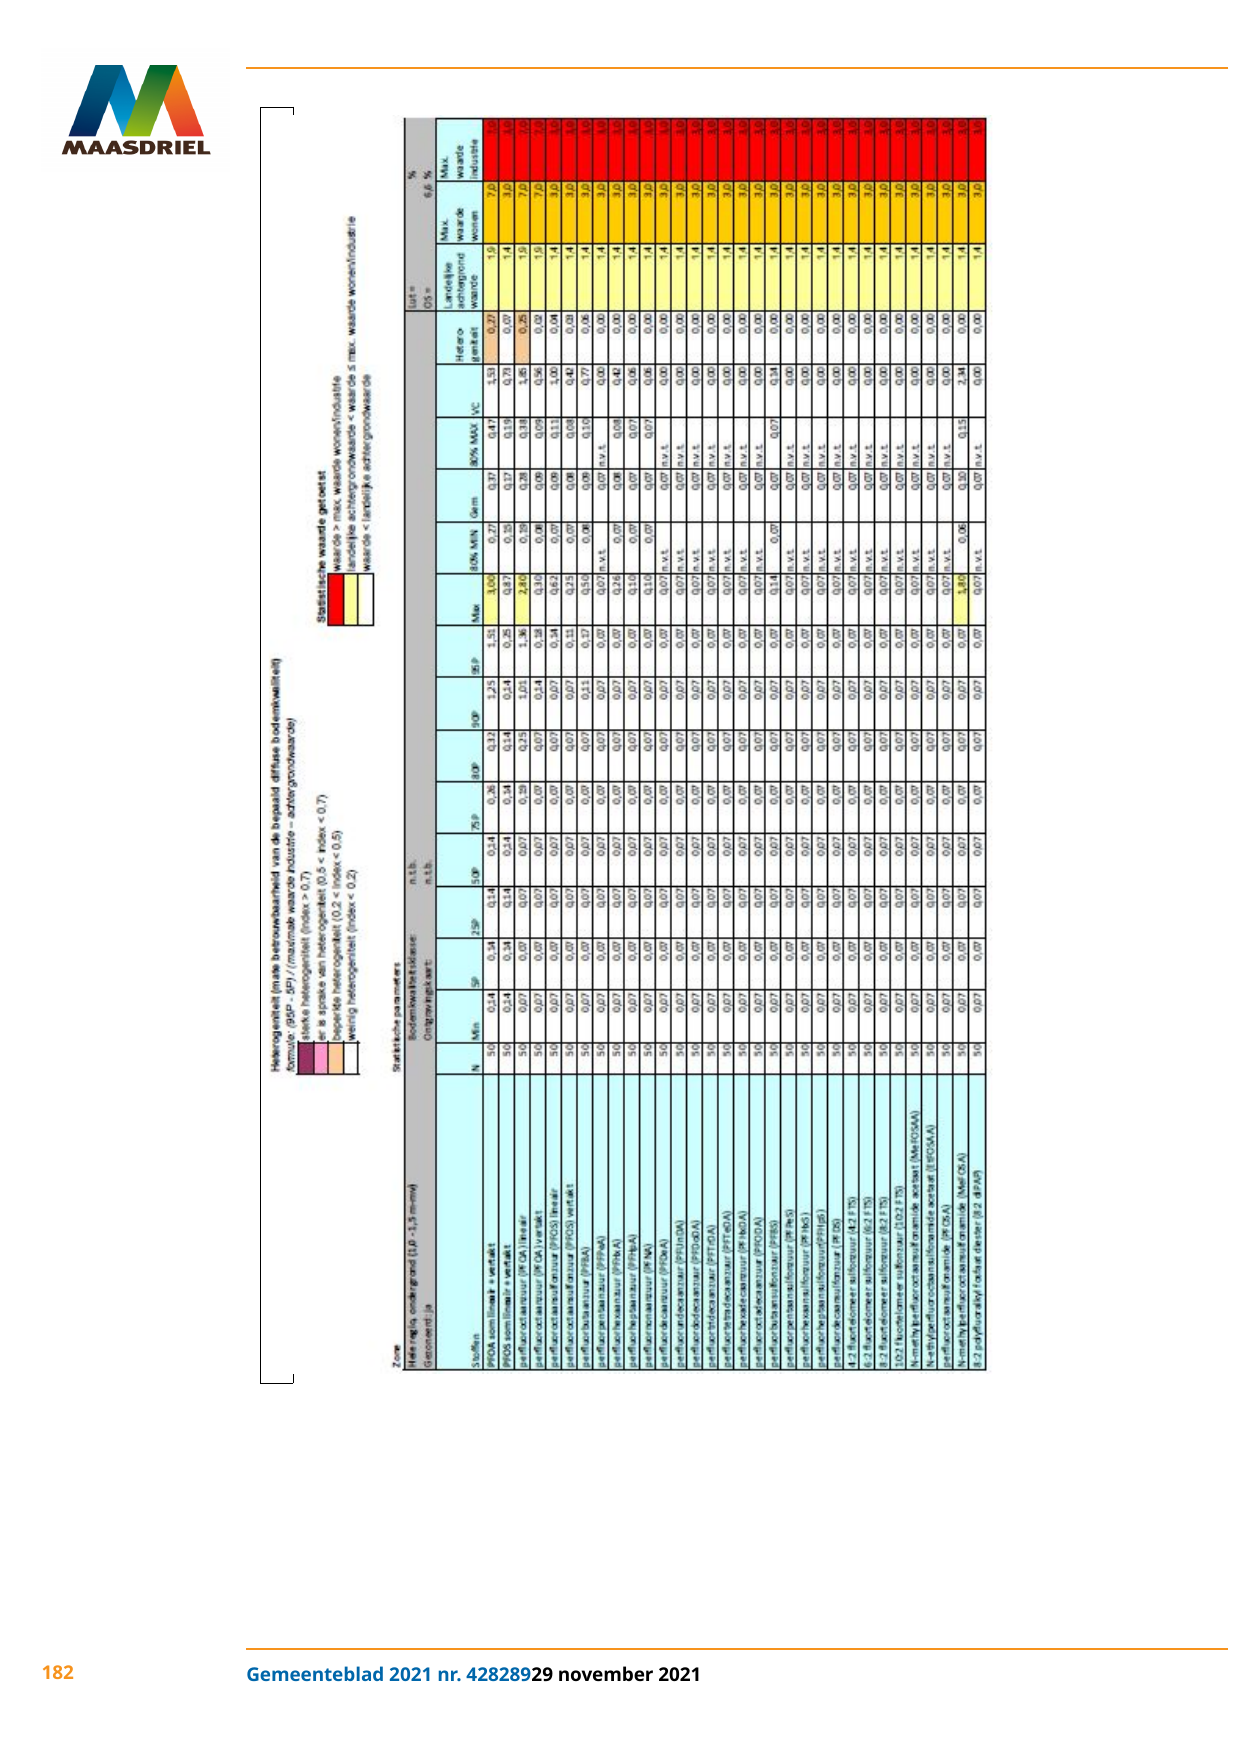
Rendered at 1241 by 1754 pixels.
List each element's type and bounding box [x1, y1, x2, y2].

picture [268, 115, 993, 1374]
picture [41, 47, 231, 172]
